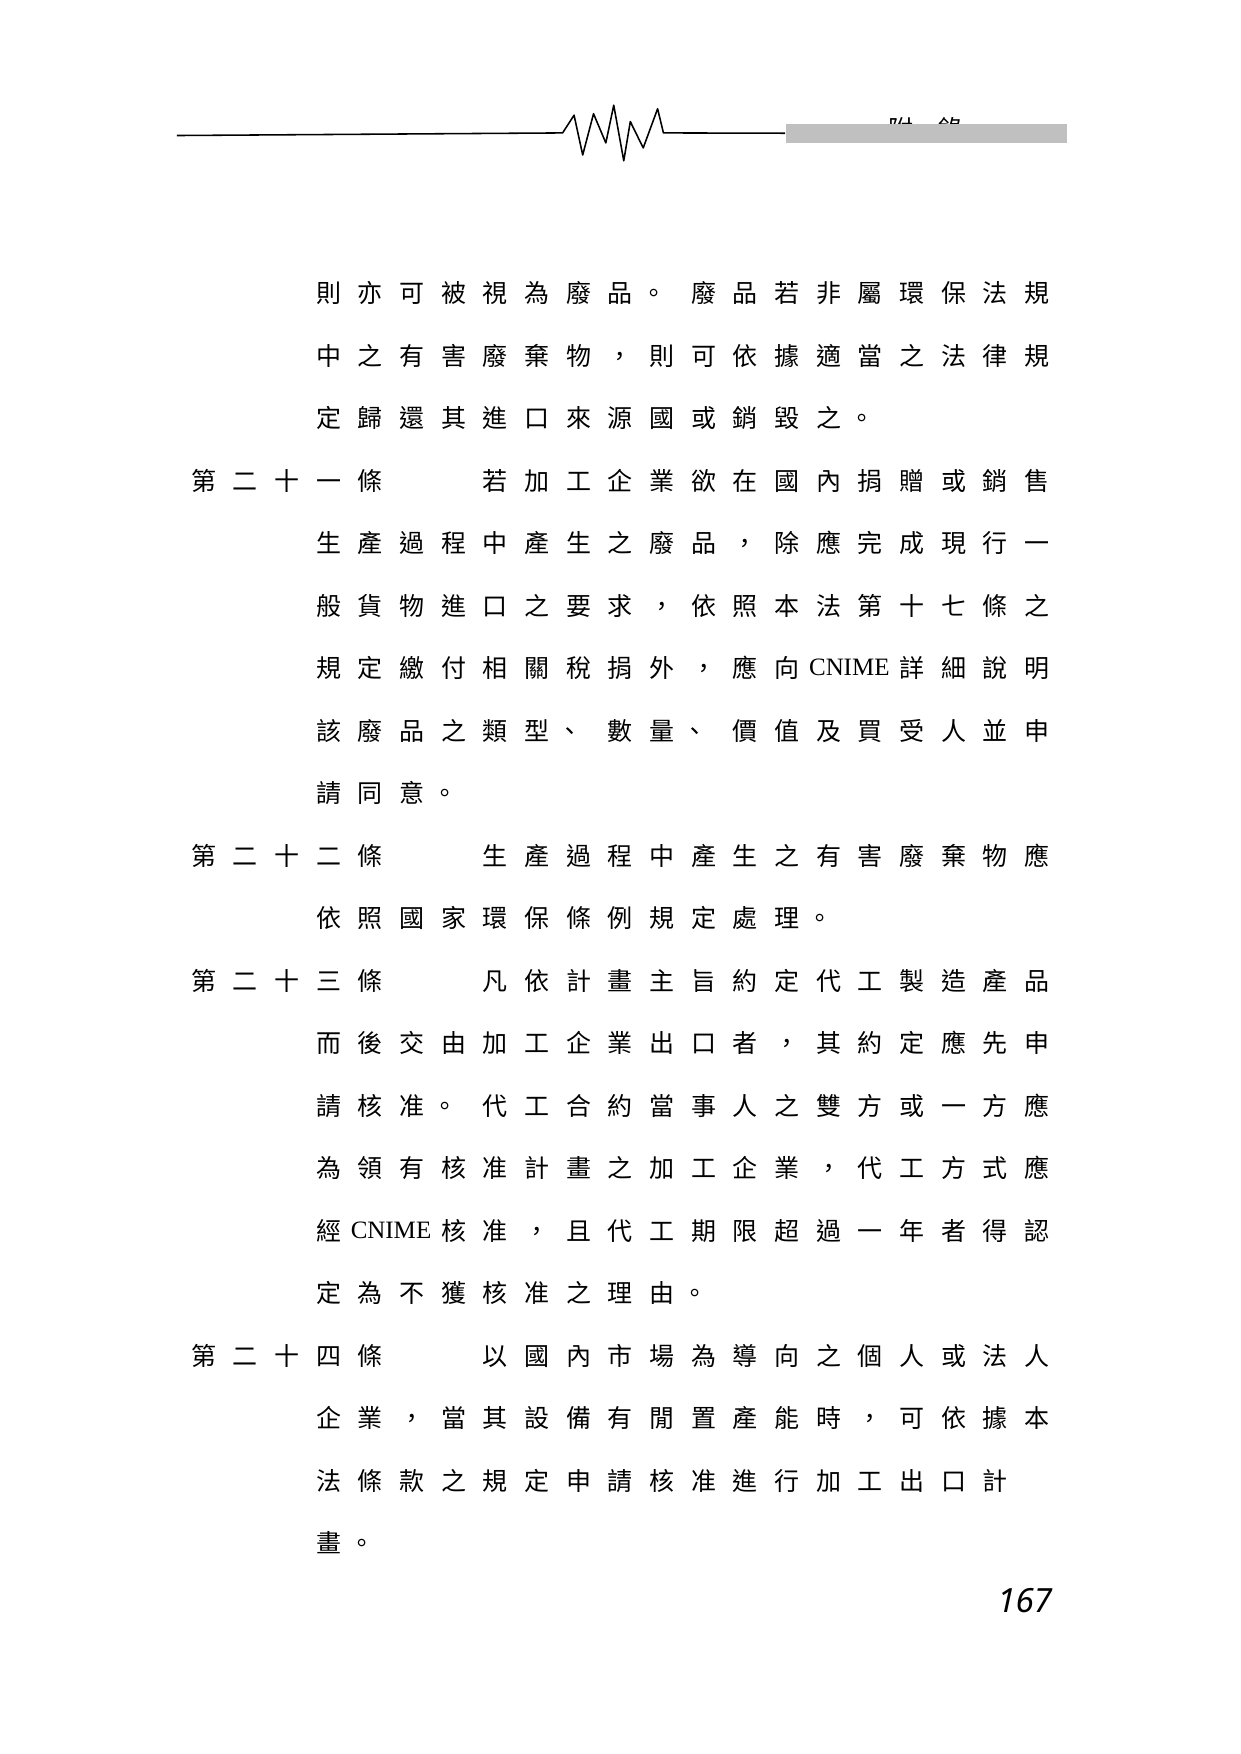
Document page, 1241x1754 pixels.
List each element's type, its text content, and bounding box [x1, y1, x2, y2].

text 則亦可被視為廢品。廢品若非屬環保法規中之有害廢棄物，則可依據適當之法律規定歸還其進口來源國或銷毀之。 [306, 250, 1058, 438]
text 第二十三條 凡依計畫主旨約定代工製造產品而後交由加工企業出口者，其約定應先申請核准。代工合約當事人之雙方或一方應為領有核准計畫之加工企業，代工方式應經CNIME核准，且代工期限超過一年者得認定為不獲核准之理由。 [183, 938, 1058, 1313]
text 第二十四條 以國內市場為導向之個人或法人企業，當其設備有閒置產能時，可依據本法條款之規定申請核准進行加工出口計畫。 [183, 1313, 1058, 1563]
text 第二十二條 生產過程中產生之有害廢棄物應依照國家環保條例規定處理。 [183, 813, 1058, 938]
text 第二十一條 若加工企業欲在國內捐贈或銷售生產過程中產生之廢品，除應完成現行一般貨物進口之要求，依照本法第十七條之規定繳付相關稅捐外，應向CNIME詳細說明該廢品之類型、數量、價值及買受人並申請同意。 [183, 438, 1058, 813]
